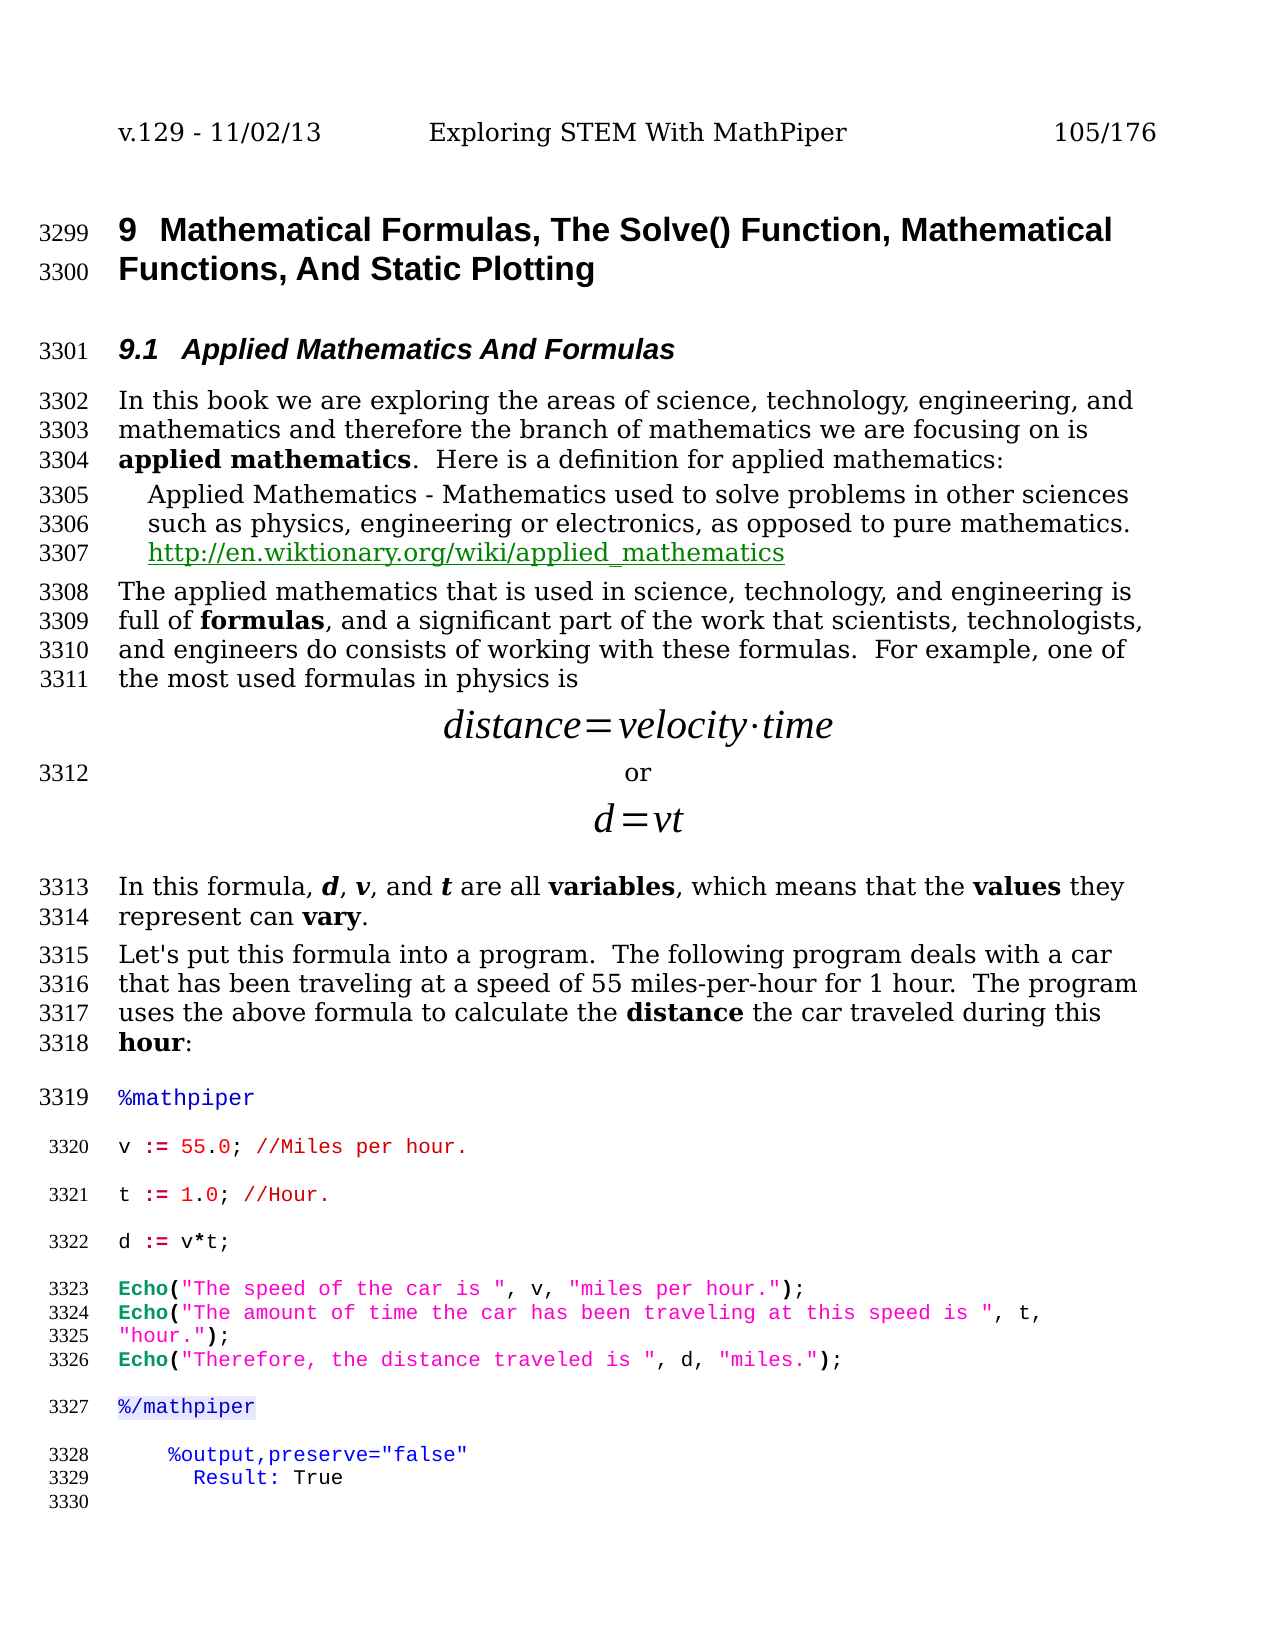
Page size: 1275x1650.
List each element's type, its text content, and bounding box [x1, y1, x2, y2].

text Echo("Therefore, the distance traveled is ", d, "miles."); [118, 1349, 1157, 1373]
text In this formula, d, v, and t are all variables, which means that the values they represent can vary. [118, 872, 1157, 931]
subtitle Mathematical Formulas, The Solve() Function, Mathematical Functions, And Static Plotting [118, 210, 1157, 287]
text d := v*t; [118, 1231, 1157, 1254]
text Echo("The amount of time the car has been traveling at this speed is ", t, "hour."); [118, 1302, 1157, 1349]
text The applied mathematics that is used in science, technology, and engineering is full of formulas, and a significant part of the work that scientists, technologists, and engineers do consists of working with these formulas. For example, one of the most used formulas in physics is [118, 577, 1157, 694]
text %mathpiper [118, 1087, 1157, 1113]
text t := 1.0; //Hour. [118, 1183, 1157, 1207]
text Result: True [118, 1467, 1157, 1491]
text v := 55.0; //Miles per hour. [118, 1136, 1157, 1160]
text In this book we are exploring the areas of science, technology, engineering, and mathematics and therefore the branch of mathematics we are focusing on is applied mathematics. Here is a definition for applied mathematics: [118, 387, 1157, 474]
text %/mathpiper [118, 1396, 1157, 1420]
text Applied Mathematics - Mathematics used to solve problems in other sciences such as physics, engineering or electronics, as opposed to pure mathematics. http://en.wiktionary.org/wiki/applied_mathematics [148, 480, 1157, 568]
text Let's put this formula into a program. The following program deals with a car that has been traveling at a speed of 55 miles-per-hour for 1 hour. The program uses the above formula to calculate the distance the car traveled during this hour: [118, 940, 1157, 1057]
subtitle Applied Mathematics And Formulas [118, 332, 1157, 366]
text %output,preserve="false" [118, 1444, 1157, 1467]
text Echo("The speed of the car is ", v, "miles per hour."); [118, 1278, 1157, 1302]
text or [118, 758, 1157, 787]
